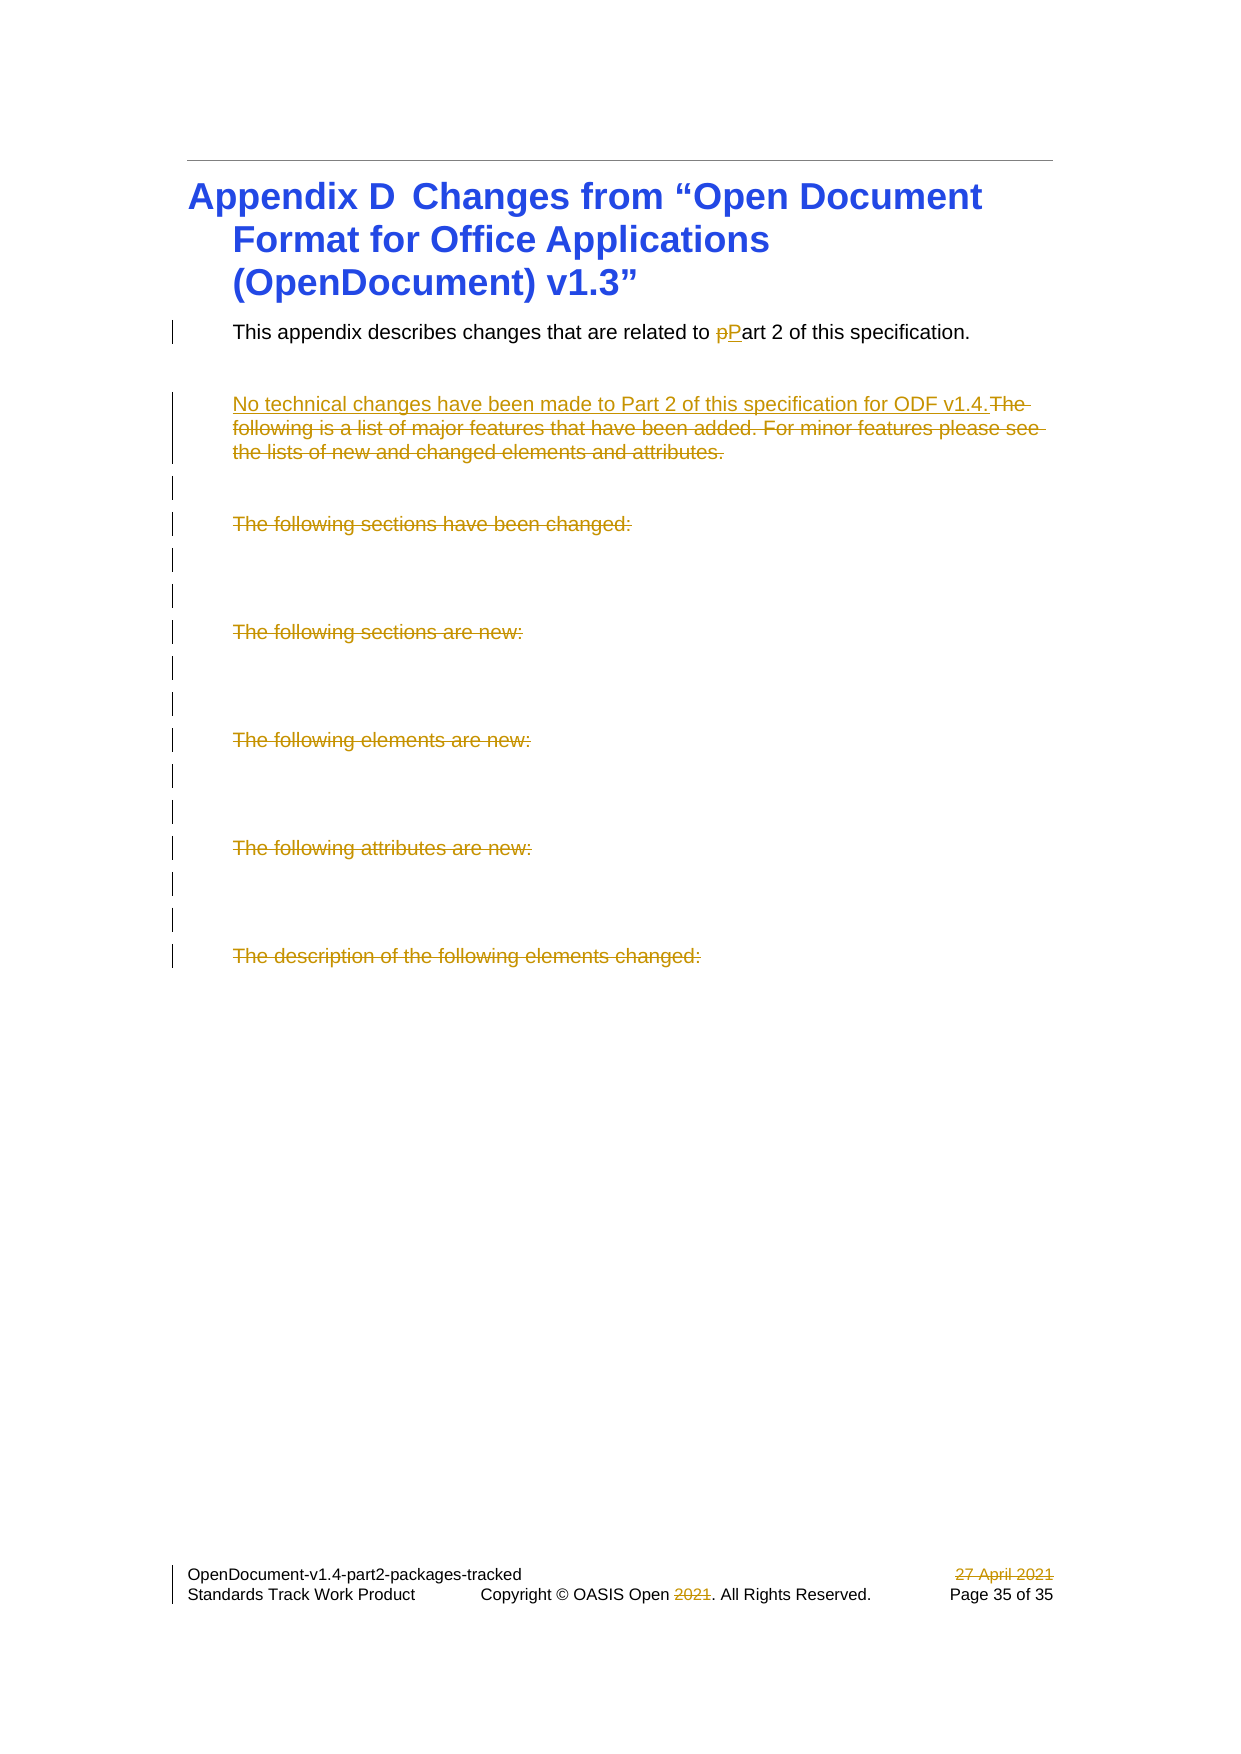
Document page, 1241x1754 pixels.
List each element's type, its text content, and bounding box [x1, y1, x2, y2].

list No technical changes have been made to Part 2 of this specification for ODF v1.4. [187, 392, 1053, 464]
list This appendix describes changes that are related to Part 2 of this specification. [187, 320, 1053, 344]
subtitle Changes from “Open Document Format for Office Applications (OpenDocument) v1.3” [187, 161, 1053, 303]
